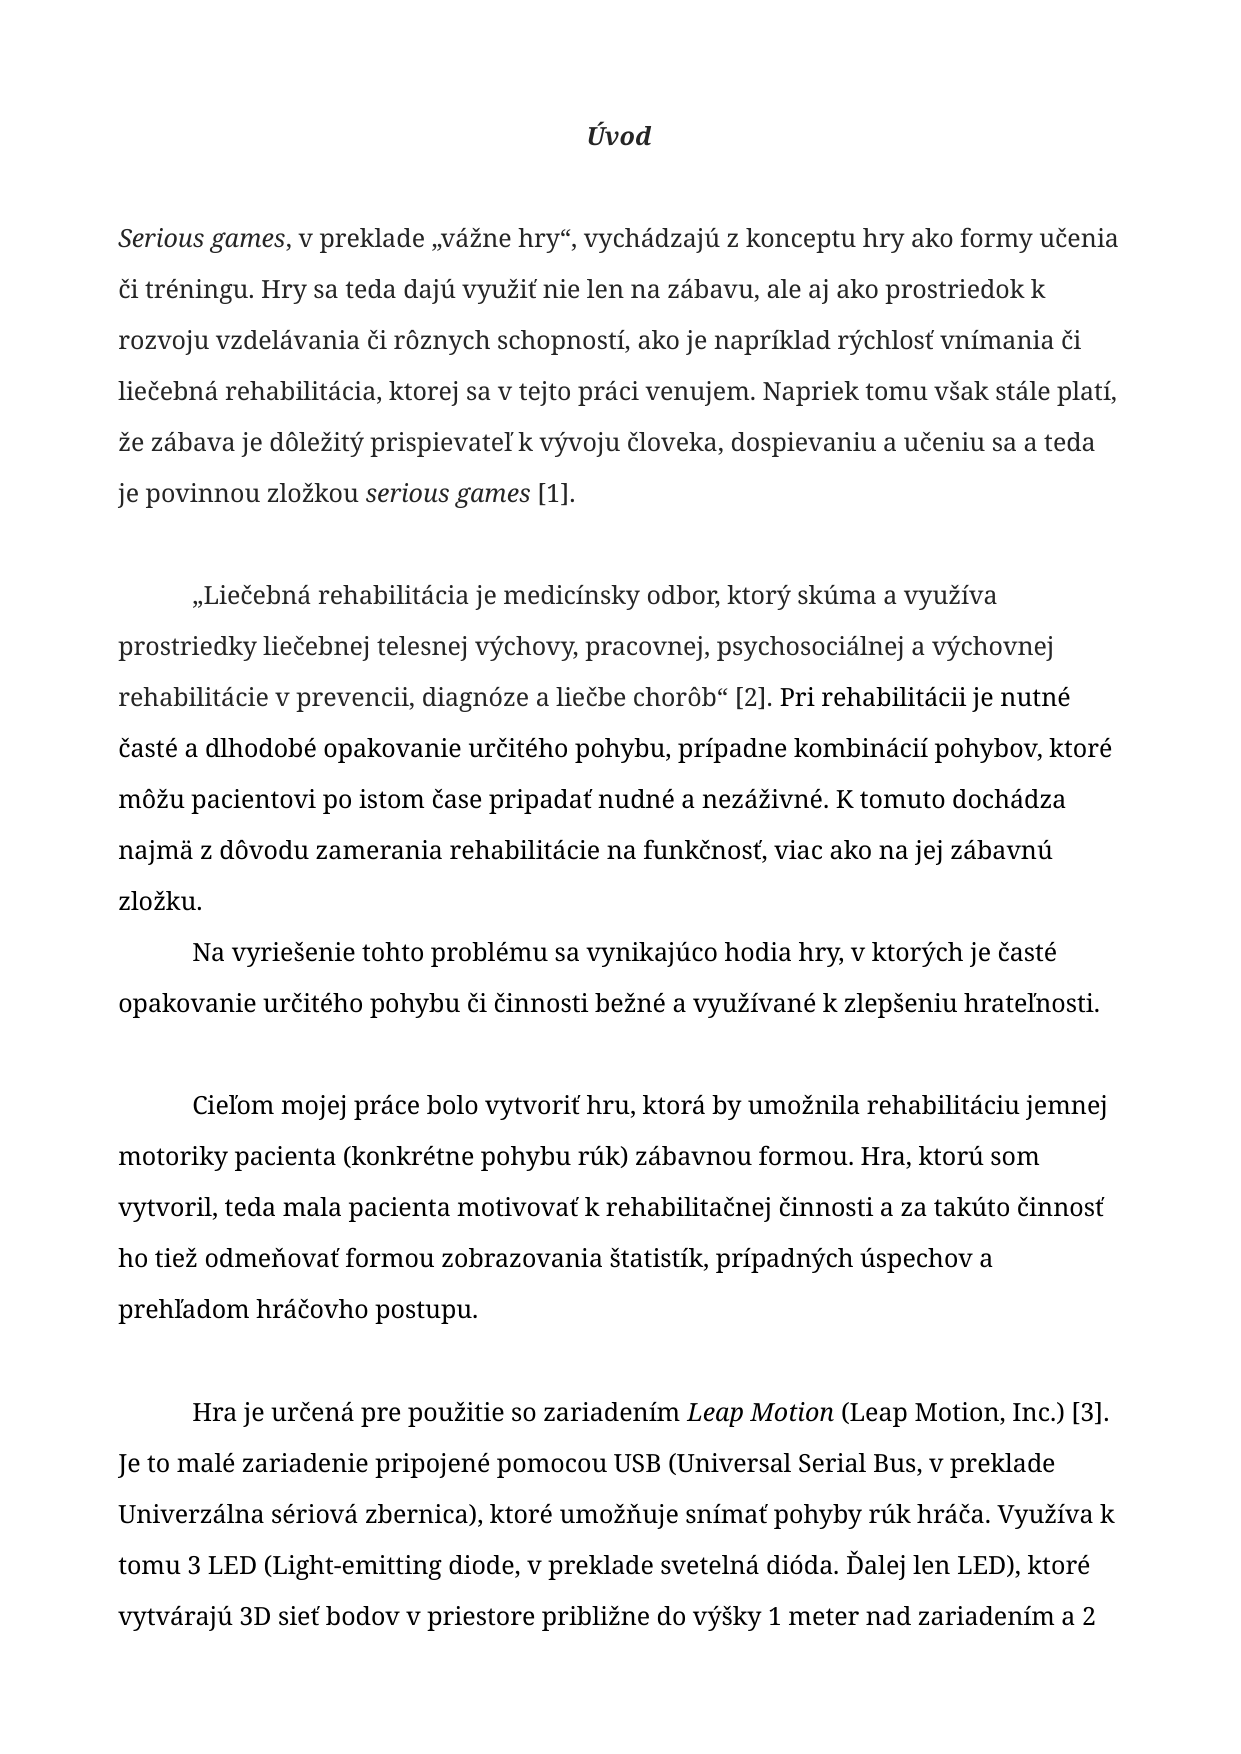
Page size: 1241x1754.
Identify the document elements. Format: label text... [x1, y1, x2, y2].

text Cieľom mojej práce bolo vytvoriť hru, ktorá by umožnila rehabilitáciu jemnej motoriky pacienta (konkrétne pohybu rúk) zábavnou formou. Hra, ktorú som vytvoril, teda mala pacienta motivovať k rehabilitačnej činnosti a za takúto činnosť ho tiež odmeňovať formou zobrazovania štatistík, prípadných úspechov a prehľadom hráčovho postupu. [118, 1088, 1122, 1326]
text „Liečebná rehabilitácia je medicínsky odbor, ktorý skúma a využíva prostriedky liečebnej telesnej výchovy, pracovnej, psychosociálnej a výchovnej rehabilitácie v prevencii, diagnóze a liečbe chorôb“ [2]. Pri rehabilitácii je nutné časté a dlhodobé opakovanie určitého pohybu, prípadne kombinácií pohybov, ktoré môžu pacientovi po istom čase pripadať nudné a nezáživné. K tomuto dochádza najmä z dôvodu zamerania rehabilitácie na funkčnosť, viac ako na jej zábavnú zložku. [118, 577, 1122, 918]
text Na vyriešenie tohto problému sa vynikajúco hodia hry, v ktorých je časté opakovanie určitého pohybu či činnosti bežné a využívané k zlepšeniu hrateľnosti. [118, 935, 1122, 1071]
text či tréningu. Hry sa teda dajú využiť nie len na zábavu, ale aj ako prostriedok k rozvoju vzdelávania či rôznych schopností, ako je napríklad rýchlosť vnímania či liečebná rehabilitácia, ktorej sa v tejto práci venujem. Napriek tomu však stále platí, že zábava je dôležitý prispievateľ k vývoju človeka, dospievaniu a učeniu sa a teda je povinnou zložkou serious games [1]. [118, 271, 1122, 561]
text Serious games, v preklade „vážne hry“, vychádzajú z konceptu hry ako formy učenia [118, 220, 1122, 254]
text Hra je určená pre použitie so zariadením Leap Motion (Leap Motion, Inc.) [3]. Je to malé zariadenie pripojené pomocou USB (Universal Serial Bus, v preklade Univerzálna sériová zbernica), ktoré umožňuje snímať pohyby rúk hráča. Využíva k tomu 3 LED (Light-emitting diode, v preklade svetelná dióda. Ďalej len LED), ktoré vytvárajú 3D sieť bodov v priestore približne do výšky 1 meter nad zariadením a 2 [118, 1394, 1122, 1632]
text Úvod [118, 118, 1122, 152]
